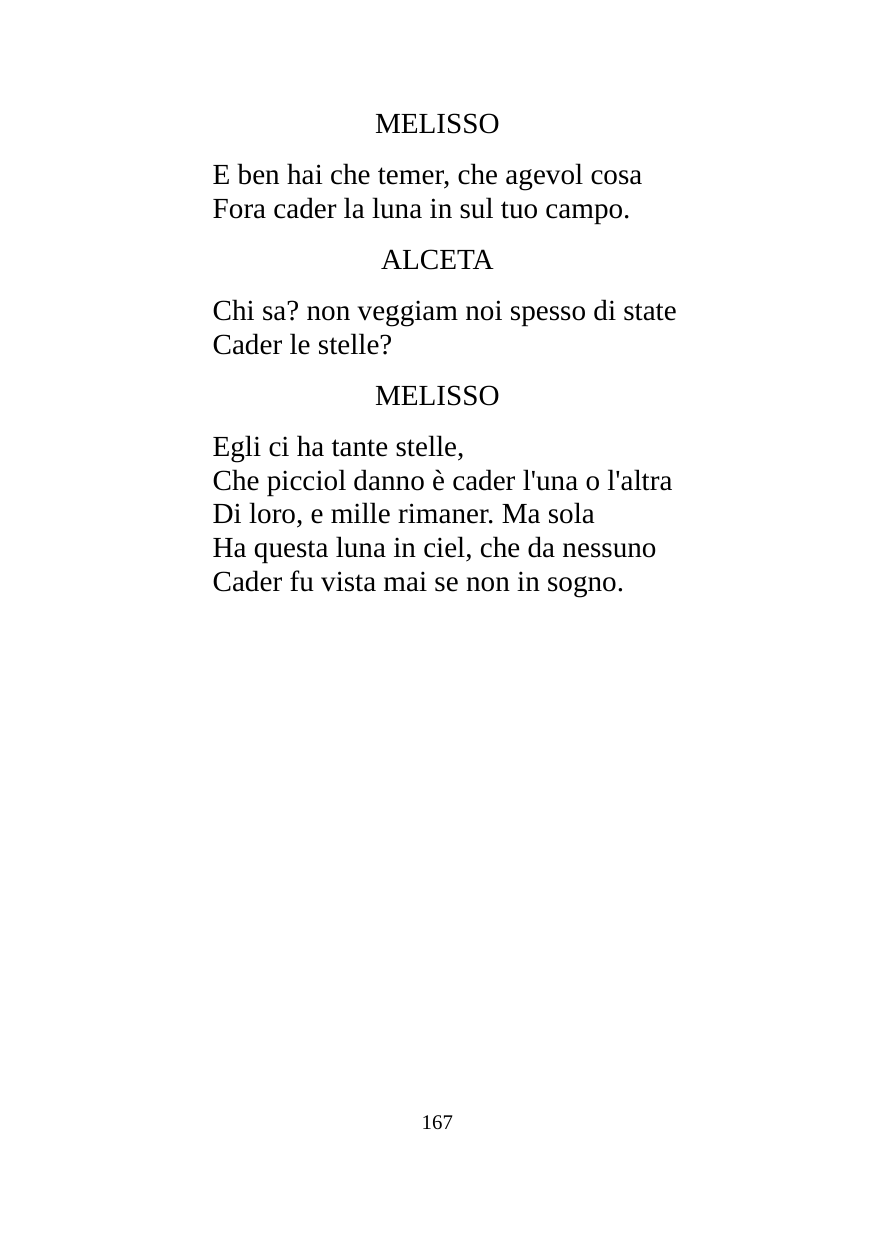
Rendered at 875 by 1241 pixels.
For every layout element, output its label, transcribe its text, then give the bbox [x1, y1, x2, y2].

text Ha questa luna in ciel, che da nessuno [183, 530, 768, 564]
text Fora cader la luna in sul tuo campo. [183, 191, 768, 224]
text Che picciol danno è cader l'una o l'altra [183, 463, 768, 497]
text E ben hai che temer, che agevol cosa [183, 157, 768, 191]
text Cader le stelle? [183, 327, 768, 361]
text Cader fu vista mai se non in sogno. [183, 564, 768, 597]
text MELISSO [106, 378, 768, 412]
text Di loro, e mille rimaner. Ma sola [183, 497, 768, 530]
text MELISSO [106, 106, 768, 140]
text Egli ci ha tante stelle, [183, 429, 768, 463]
text ALCETA [106, 242, 768, 276]
text Chi sa? non veggiam noi spesso di state [183, 293, 768, 327]
